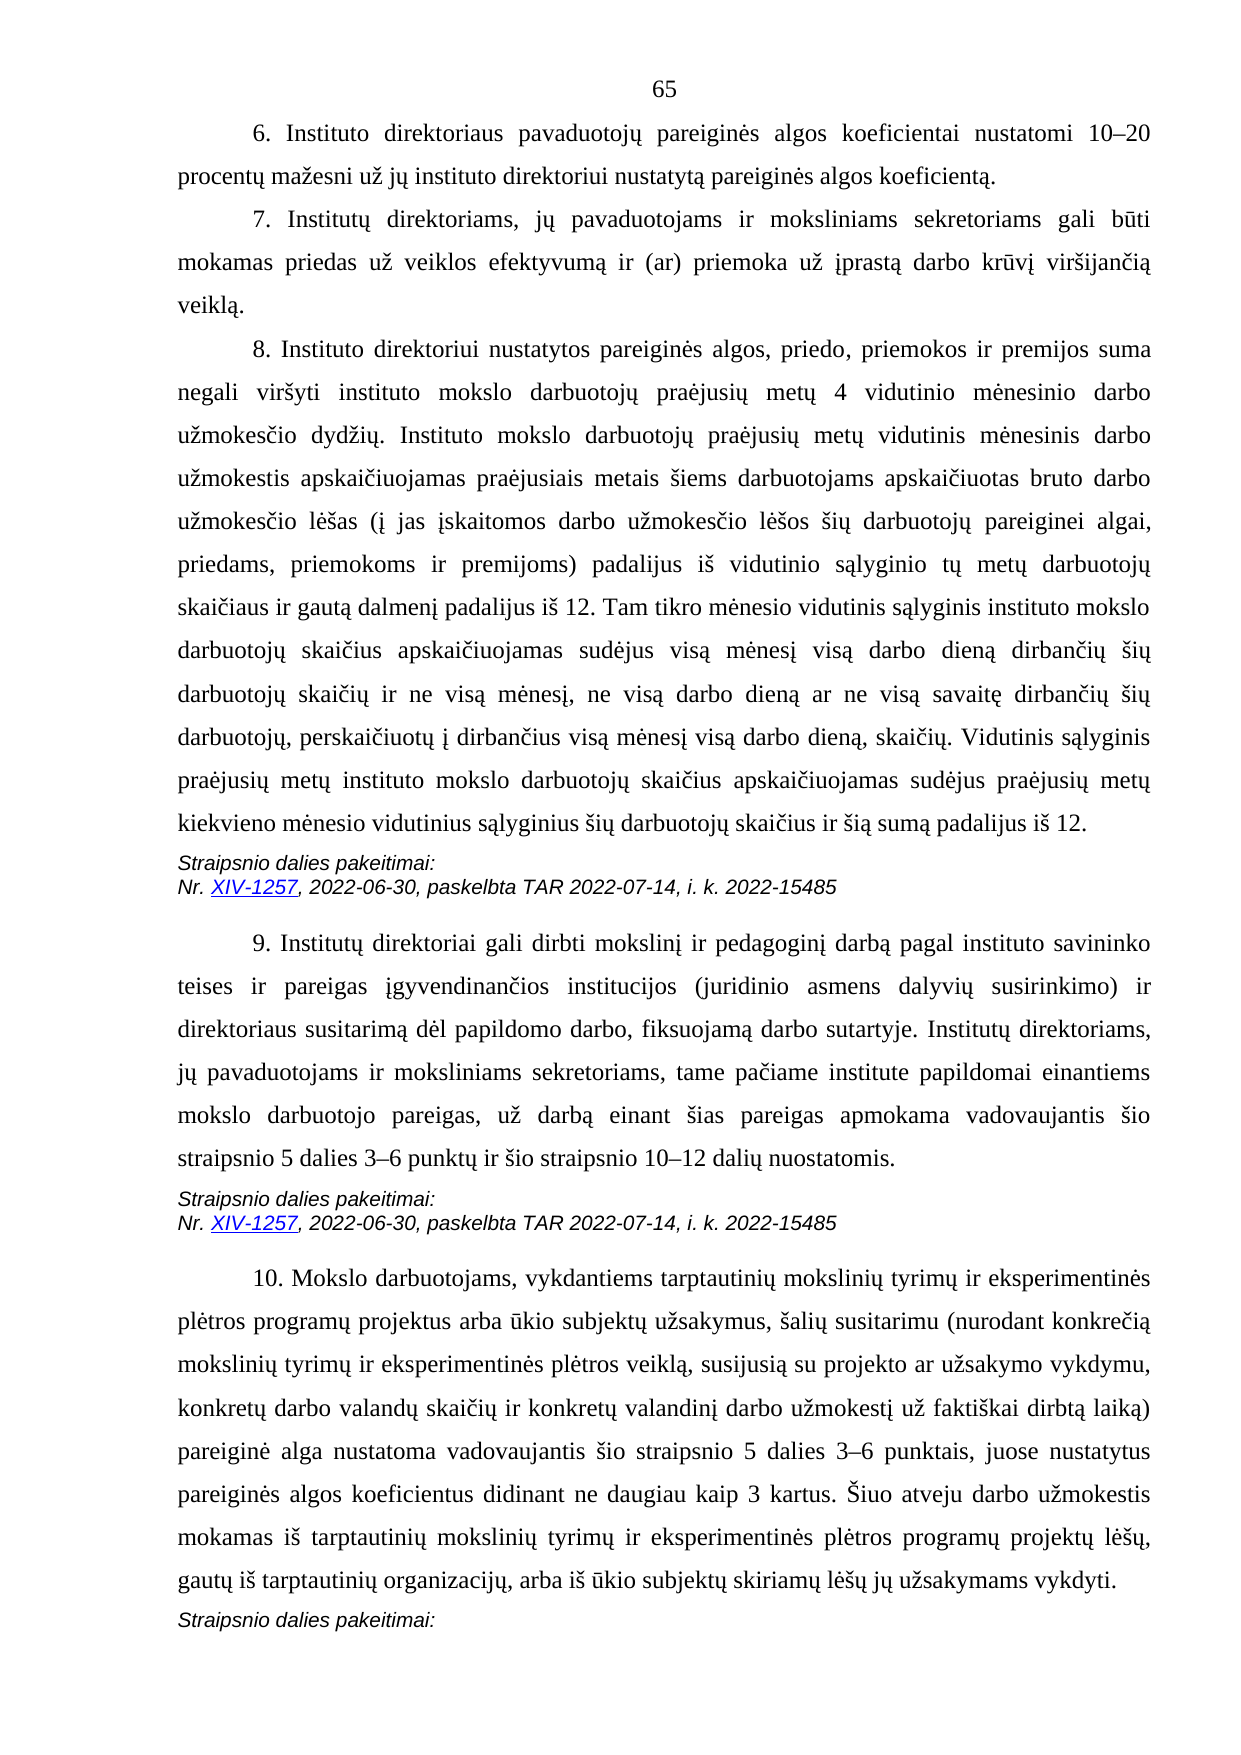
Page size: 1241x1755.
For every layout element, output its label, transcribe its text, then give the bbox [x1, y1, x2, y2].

text Straipsnio dalies pakeitimai: [177, 1187, 1152, 1211]
text Nr. XIV-1257, 2022-06-30, paskelbta TAR 2022-07-14, i. k. 2022-15485 [177, 875, 1152, 899]
text 9. Institutų direktoriai gali dirbti mokslinį ir pedagoginį darbą pagal instituto savininko teises ir pareigas įgyvendinančios institucijos (juridinio asmens dalyvių susirinkimo) ir direktoriaus susitarimą dėl papildomo darbo, fiksuojamą darbo sutartyje. Institutų direktoriams, jų pavaduotojams ir moksliniams sekretoriams, tame pačiame institute papildomai einantiems mokslo darbuotojo pareigas, už darbą einant šias pareigas apmokama vadovaujantis šio straipsnio 5 dalies 3–6 punktų ir šio straipsnio 10–12 dalių nuostatomis. [177, 928, 1152, 1172]
text Nr. XIV-1257, 2022-06-30, paskelbta TAR 2022-07-14, i. k. 2022-15485 [177, 1211, 1152, 1234]
text 7. Institutų direktoriams, jų pavaduotojams ir moksliniams sekretoriams gali būti mokamas priedas už veiklos efektyvumą ir (ar) priemoka už įprastą darbo krūvį viršijančią veiklą. [177, 204, 1152, 319]
text Straipsnio dalies pakeitimai: [177, 851, 1152, 875]
text 6. Instituto direktoriaus pavaduotojų pareiginės algos koeficientai nustatomi 10–20 procentų mažesni už jų instituto direktoriui nustatytą pareiginės algos koeficientą. [177, 118, 1152, 190]
text 8. Instituto direktoriui nustatytos pareiginės algos, priedo, priemokos ir premijos suma negali viršyti instituto mokslo darbuotojų praėjusių metų 4 vidutinio mėnesinio darbo užmokesčio dydžių. Instituto mokslo darbuotojų praėjusių metų vidutinis mėnesinis darbo užmokestis apskaičiuojamas praėjusiais metais šiems darbuotojams apskaičiuotas bruto darbo užmokesčio lėšas (į jas įskaitomos darbo užmokesčio lėšos šių darbuotojų pareiginei algai, priedams, priemokoms ir premijoms) padalijus iš vidutinio sąlyginio tų metų darbuotojų skaičiaus ir gautą dalmenį padalijus iš 12. Tam tikro mėnesio vidutinis sąlyginis instituto mokslo darbuotojų skaičius apskaičiuojamas sudėjus visą mėnesį visą darbo dieną dirbančių šių darbuotojų skaičių ir ne visą mėnesį, ne visą darbo dieną ar ne visą savaitę dirbančių šių darbuotojų, perskaičiuotų į dirbančius visą mėnesį visą darbo dieną, skaičių. Vidutinis sąlyginis praėjusių metų instituto mokslo darbuotojų skaičius apskaičiuojamas sudėjus praėjusių metų kiekvieno mėnesio vidutinius sąlyginius šių darbuotojų skaičius ir šią sumą padalijus iš 12. [177, 334, 1152, 837]
text 10. Mokslo darbuotojams, vykdantiems tarptautinių mokslinių tyrimų ir eksperimentinės plėtros programų projektus arba ūkio subjektų užsakymus, šalių susitarimu (nurodant konkrečią mokslinių tyrimų ir eksperimentinės plėtros veiklą, susijusią su projekto ar užsakymo vykdymu, konkretų darbo valandų skaičių ir konkretų valandinį darbo užmokestį už faktiškai dirbtą laiką) pareiginė alga nustatoma vadovaujantis šio straipsnio 5 dalies 3–6 punktais, juose nustatytus pareiginės algos koeficientus didinant ne daugiau kaip 3 kartus. Šiuo atveju darbo užmokestis mokamas iš tarptautinių mokslinių tyrimų ir eksperimentinės plėtros programų projektų lėšų, gautų iš tarptautinių organizacijų, arba iš ūkio subjektų skiriamų lėšų jų užsakymams vykdyti. [177, 1263, 1152, 1594]
text Straipsnio dalies pakeitimai: [177, 1608, 1152, 1632]
